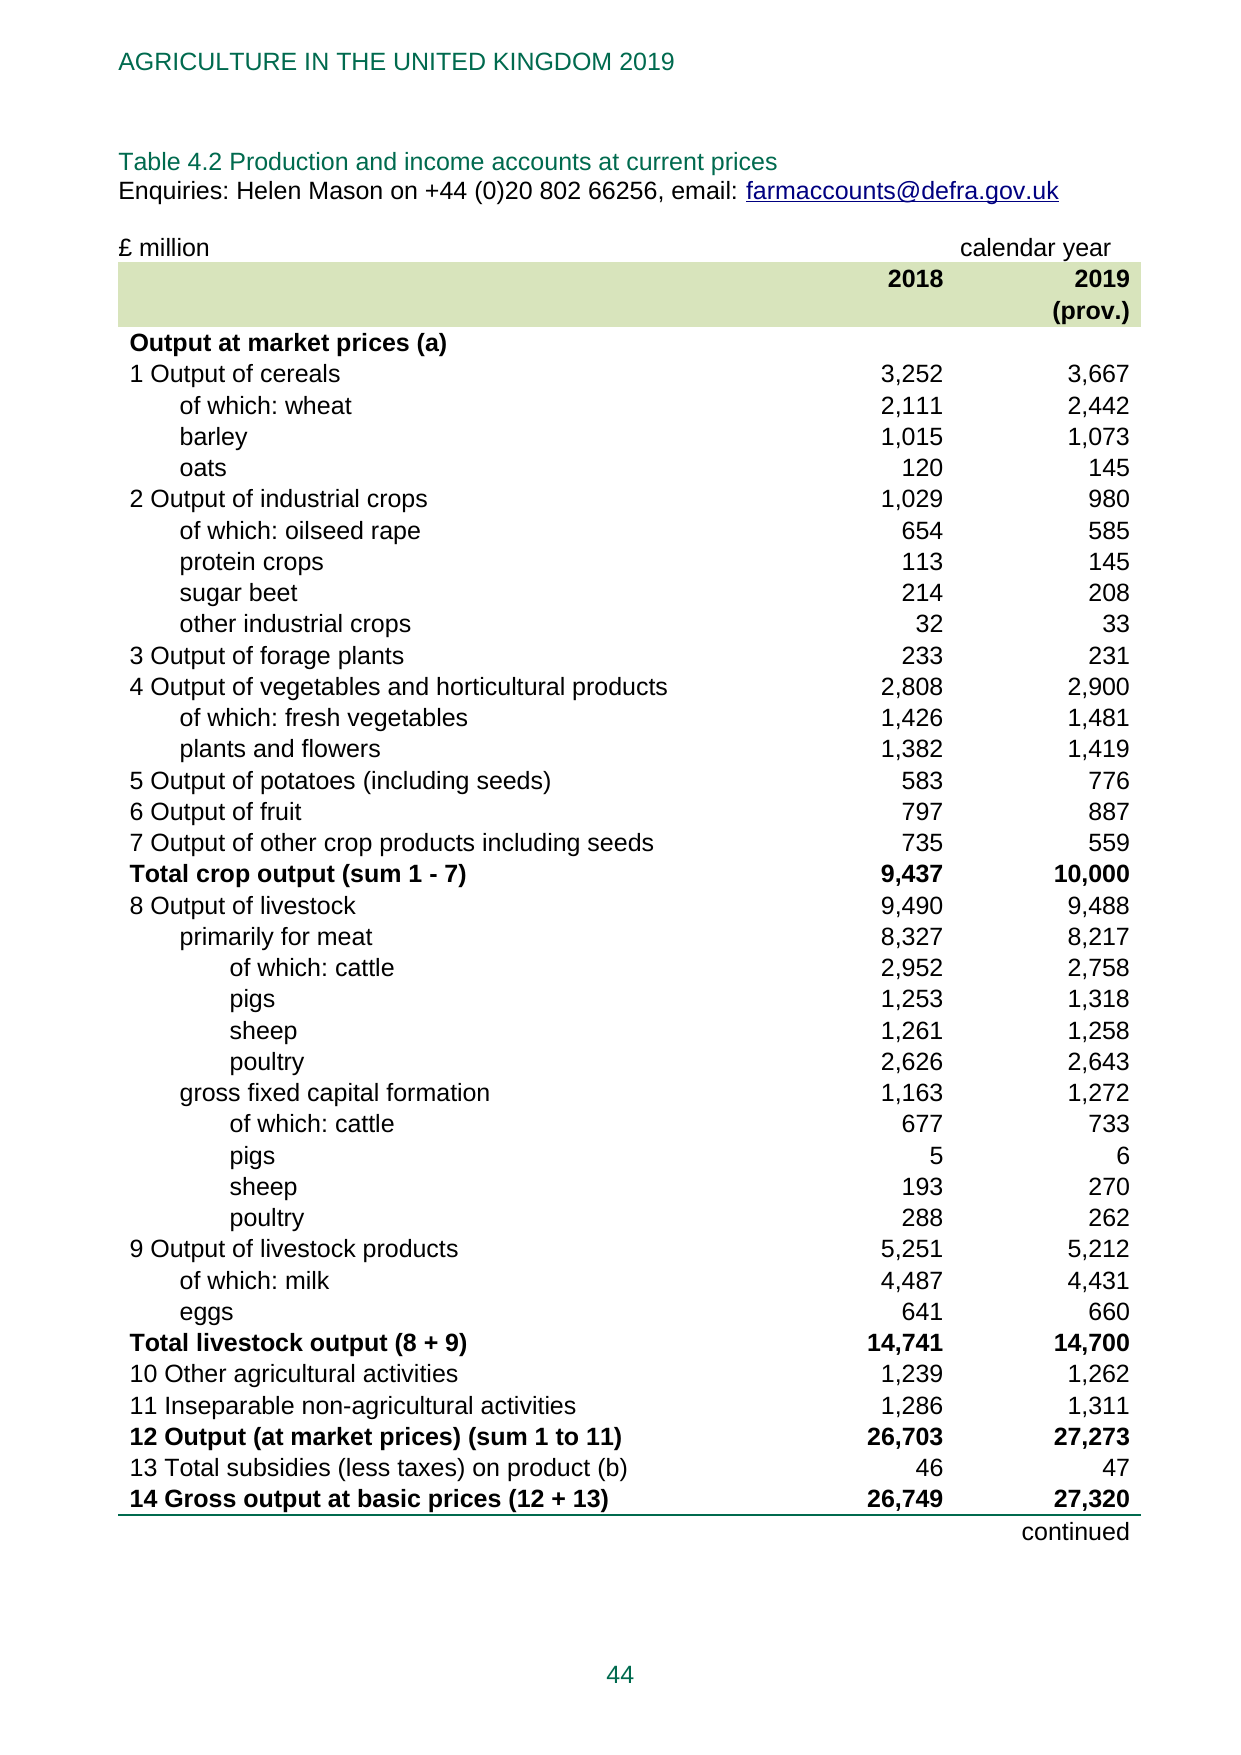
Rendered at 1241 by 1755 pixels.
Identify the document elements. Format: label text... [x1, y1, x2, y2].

table_cell 288 [768, 1202, 954, 1233]
table_cell 270 [954, 1171, 1141, 1202]
table_header 2019 [954, 262, 1141, 294]
table_cell 4 Output of vegetables and horticultural products [118, 671, 768, 702]
table_cell of which: cattle [118, 1108, 768, 1139]
table_cell 1,382 [768, 733, 954, 764]
table_cell 32 [768, 608, 954, 639]
table_cell 233 [768, 639, 954, 671]
table_cell 660 [954, 1296, 1141, 1327]
table_cell 10,000 [954, 858, 1141, 889]
table_cell 47 [954, 1452, 1141, 1483]
table_cell 1,481 [954, 702, 1141, 733]
table_cell 1,426 [768, 702, 954, 733]
table_cell 1,253 [768, 983, 954, 1014]
table_cell poultry [118, 1202, 768, 1233]
table_cell [118, 294, 768, 327]
table_cell 4,487 [768, 1264, 954, 1296]
table_cell 1,311 [954, 1389, 1141, 1421]
table_cell 11 Inseparable non-agricultural activities [118, 1389, 768, 1421]
table_cell 9 Output of livestock products [118, 1233, 768, 1264]
table_cell oats [118, 452, 768, 483]
table_cell 33 [954, 608, 1141, 639]
table_cell 9,490 [768, 889, 954, 921]
table_cell 13 Total subsidies (less taxes) on product (b) [118, 1452, 768, 1483]
table_cell 776 [954, 764, 1141, 796]
table_cell 231 [954, 639, 1141, 671]
table_cell 2,808 [768, 671, 954, 702]
table_cell 733 [954, 1108, 1141, 1139]
table_cell 46 [768, 1452, 954, 1483]
text Enquiries: Helen Mason on +44 (0)20 802 66256, email: farmaccounts@defra.gov.uk [118, 176, 1122, 204]
table_cell 1,163 [768, 1077, 954, 1108]
table_cell 1,318 [954, 983, 1141, 1014]
table_cell 9,437 [768, 858, 954, 889]
table_cell 2,643 [954, 1046, 1141, 1077]
table_cell [954, 327, 1141, 358]
table_cell continued [954, 1516, 1141, 1545]
table_cell 735 [768, 827, 954, 858]
table_cell [118, 1516, 768, 1545]
table_cell 113 [768, 546, 954, 577]
table_cell poultry [118, 1046, 768, 1077]
table_cell 2 Output of industrial crops [118, 483, 768, 514]
table_cell protein crops [118, 546, 768, 577]
table_cell of which: milk [118, 1264, 768, 1296]
table_cell 3,252 [768, 358, 954, 389]
table_cell of which: cattle [118, 952, 768, 983]
table_cell 208 [954, 577, 1141, 608]
table_cell primarily for meat [118, 921, 768, 952]
table_cell 262 [954, 1202, 1141, 1233]
table_cell 2,626 [768, 1046, 954, 1077]
table_cell 1,015 [768, 421, 954, 452]
table_cell of which: wheat [118, 389, 768, 421]
table_cell 26,703 [768, 1421, 954, 1452]
table_header [118, 262, 768, 294]
table_cell 887 [954, 796, 1141, 827]
subtitle Table 4.2 Production and income accounts at current prices [118, 147, 1122, 176]
table_cell 8 Output of livestock [118, 889, 768, 921]
table_cell 14,700 [954, 1327, 1141, 1358]
table_cell 120 [768, 452, 954, 483]
table_cell 7 Output of other crop products including seeds [118, 827, 768, 858]
table_cell barley [118, 421, 768, 452]
table_cell [768, 1516, 954, 1545]
table_cell plants and flowers [118, 733, 768, 764]
table_cell 193 [768, 1171, 954, 1202]
table_cell 14 Gross output at basic prices (12 + 13) [118, 1483, 768, 1514]
table_cell 5,251 [768, 1233, 954, 1264]
table_cell 641 [768, 1296, 954, 1327]
table_cell 8,327 [768, 921, 954, 952]
table_cell Total livestock output (8 + 9) [118, 1327, 768, 1358]
table_cell 6 Output of fruit [118, 796, 768, 827]
table_cell 2,111 [768, 389, 954, 421]
table_cell 145 [954, 452, 1141, 483]
table_cell (prov.) [954, 294, 1141, 327]
table_cell 980 [954, 483, 1141, 514]
table_cell other industrial crops [118, 608, 768, 639]
table_cell 6 [954, 1139, 1141, 1171]
table_header 2018 [768, 262, 954, 294]
table_cell 2,900 [954, 671, 1141, 702]
table_cell 5 Output of potatoes (including seeds) [118, 764, 768, 796]
table_cell 145 [954, 546, 1141, 577]
table_cell 27,273 [954, 1421, 1141, 1452]
table_cell sugar beet [118, 577, 768, 608]
table_cell 9,488 [954, 889, 1141, 921]
table_cell 1,261 [768, 1014, 954, 1046]
table_cell 1 Output of cereals [118, 358, 768, 389]
table_cell 26,749 [768, 1483, 954, 1514]
table_cell 3 Output of forage plants [118, 639, 768, 671]
table_cell 214 [768, 577, 954, 608]
table_cell sheep [118, 1171, 768, 1202]
table_cell Output at market prices (a) [118, 327, 768, 358]
table_cell 1,258 [954, 1014, 1141, 1046]
table_cell 583 [768, 764, 954, 796]
table_cell 12 Output (at market prices) (sum 1 to 11) [118, 1421, 768, 1452]
table_cell 1,073 [954, 421, 1141, 452]
table_cell 4,431 [954, 1264, 1141, 1296]
table_cell 2,442 [954, 389, 1141, 421]
table_cell 8,217 [954, 921, 1141, 952]
table_cell of which: oilseed rape [118, 514, 768, 546]
table_cell 1,286 [768, 1389, 954, 1421]
table_cell of which: fresh vegetables [118, 702, 768, 733]
table_cell gross fixed capital formation [118, 1077, 768, 1108]
table_cell 5 [768, 1139, 954, 1171]
table_cell 2,952 [768, 952, 954, 983]
table_cell pigs [118, 983, 768, 1014]
table_cell 27,320 [954, 1483, 1141, 1514]
table_cell 10 Other agricultural activities [118, 1358, 768, 1389]
table_cell 1,262 [954, 1358, 1141, 1389]
table_cell 654 [768, 514, 954, 546]
table_cell [768, 294, 954, 327]
table_cell Total crop output (sum 1 - 7) [118, 858, 768, 889]
table_cell 1,029 [768, 483, 954, 514]
table_cell pigs [118, 1139, 768, 1171]
table_cell eggs [118, 1296, 768, 1327]
table_cell 5,212 [954, 1233, 1141, 1264]
table_cell [768, 327, 954, 358]
table_cell 14,741 [768, 1327, 954, 1358]
table_cell 585 [954, 514, 1141, 546]
table_cell 1,239 [768, 1358, 954, 1389]
table_cell sheep [118, 1014, 768, 1046]
table_cell 3,667 [954, 358, 1141, 389]
table_cell 559 [954, 827, 1141, 858]
text £ million calendar year [118, 233, 1122, 262]
table_cell 1,272 [954, 1077, 1141, 1108]
table_cell 2,758 [954, 952, 1141, 983]
table_cell 677 [768, 1108, 954, 1139]
table_cell 797 [768, 796, 954, 827]
table_cell 1,419 [954, 733, 1141, 764]
